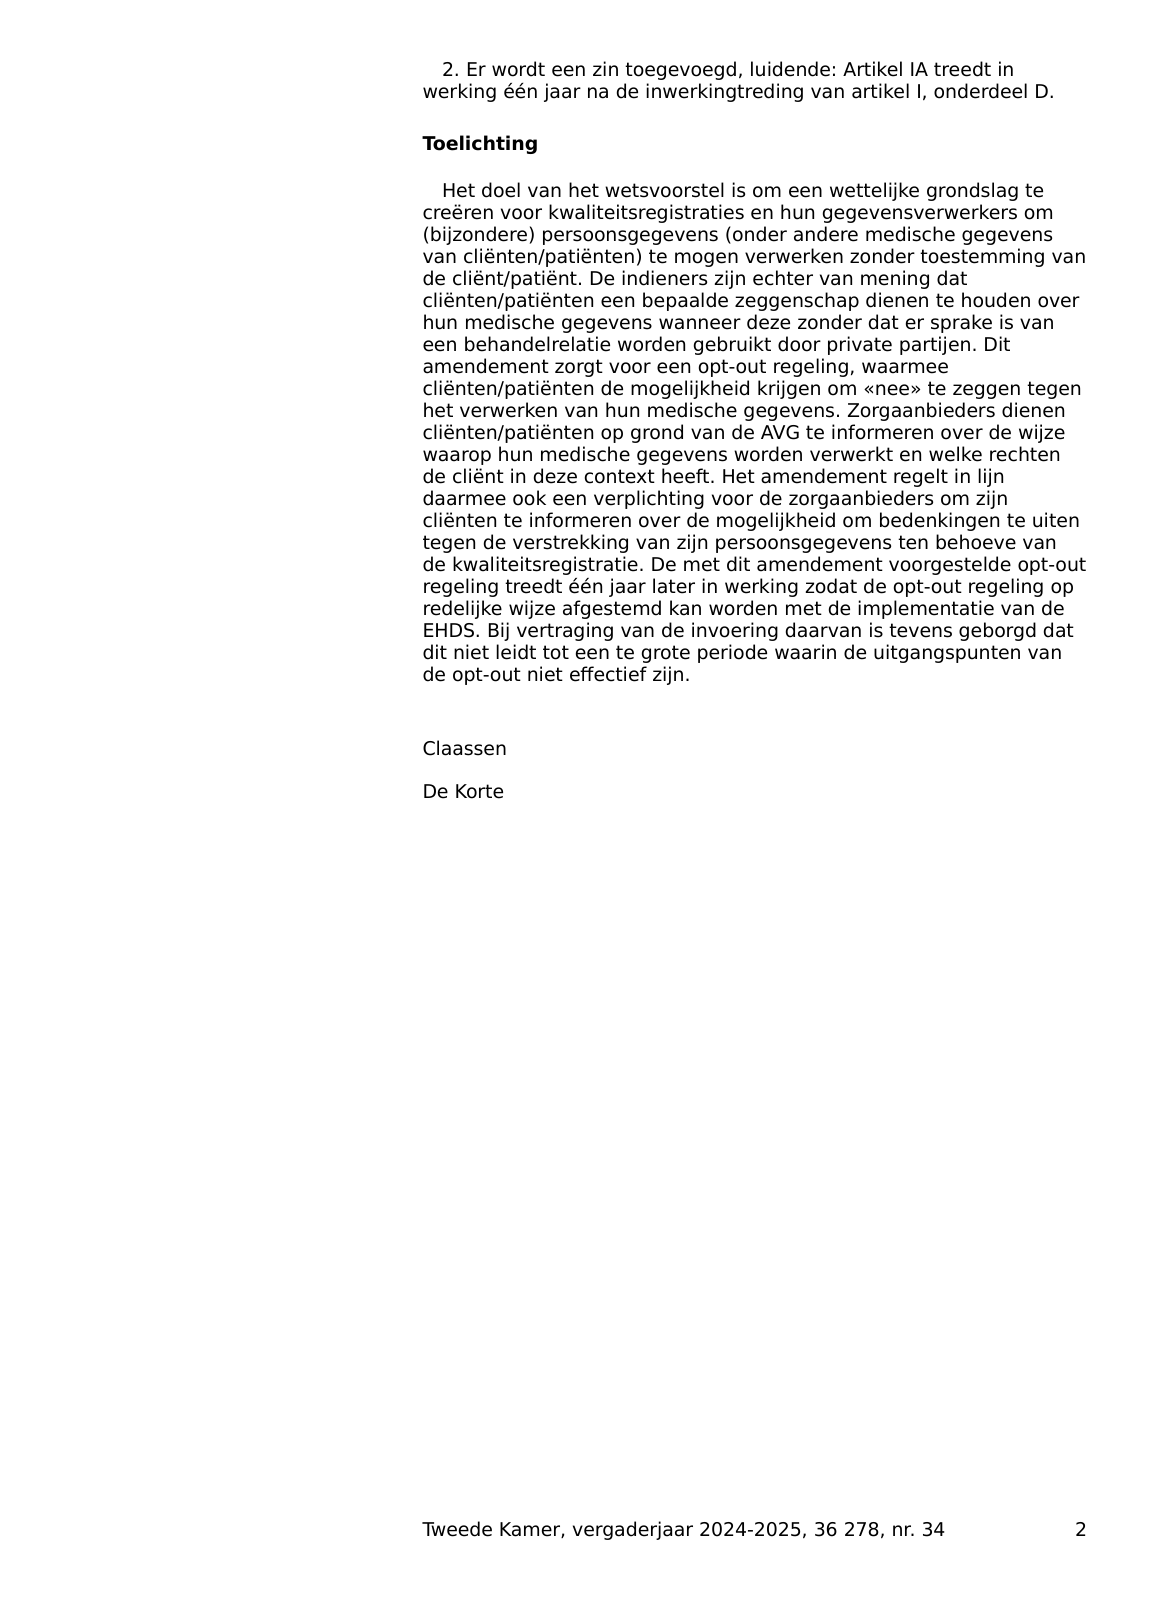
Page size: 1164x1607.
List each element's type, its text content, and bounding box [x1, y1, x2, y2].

subtitle Toelichting [422, 133, 1087, 155]
text Het doel van het wetsvoorstel is om een wettelijke grondslag te creëren voor kwaliteitsregistraties en hun gegevensverwerkers om (bijzondere) persoonsgegevens (onder andere medische gegevens van cliënten/patiënten) te mogen verwerken zonder toestemming van de cliënt/patiënt. De indieners zijn echter van mening dat cliënten/patiënten een bepaalde zeggenschap dienen te houden over hun medische gegevens wanneer deze zonder dat er sprake is van een behandelrelatie worden gebruikt door private partijen. Dit amendement zorgt voor een opt-out regeling, waarmee cliënten/patiënten de mogelijkheid krijgen om «nee» te zeggen tegen het verwerken van hun medische gegevens. Zorgaanbieders dienen cliënten/patiënten op grond van de AVG te informeren over de wijze waarop hun medische gegevens worden verwerkt en welke rechten de cliënt in deze context heeft. Het amendement regelt in lijn daarmee ook een verplichting voor de zorgaanbieders om zijn cliënten te informeren over de mogelijkheid om bedenkingen te uiten tegen de verstrekking van zijn persoonsgegevens ten behoeve van de kwaliteitsregistratie. De met dit amendement voorgestelde opt-out regeling treedt één jaar later in werking zodat de opt-out regeling op redelijke wijze afgestemd kan worden met de implementatie van de EHDS. Bij vertraging van de invoering daarvan is tevens geborgd dat dit niet leidt tot een te grote periode waarin de uitgangspunten van de opt-out niet effectief zijn. [422, 180, 1087, 686]
text Claassen De Korte [422, 716, 1087, 803]
text 2. Er wordt een zin toegevoegd, luidende: Artikel IA treedt in werking één jaar na de inwerkingtreding van artikel I, onderdeel D. [422, 59, 1087, 103]
